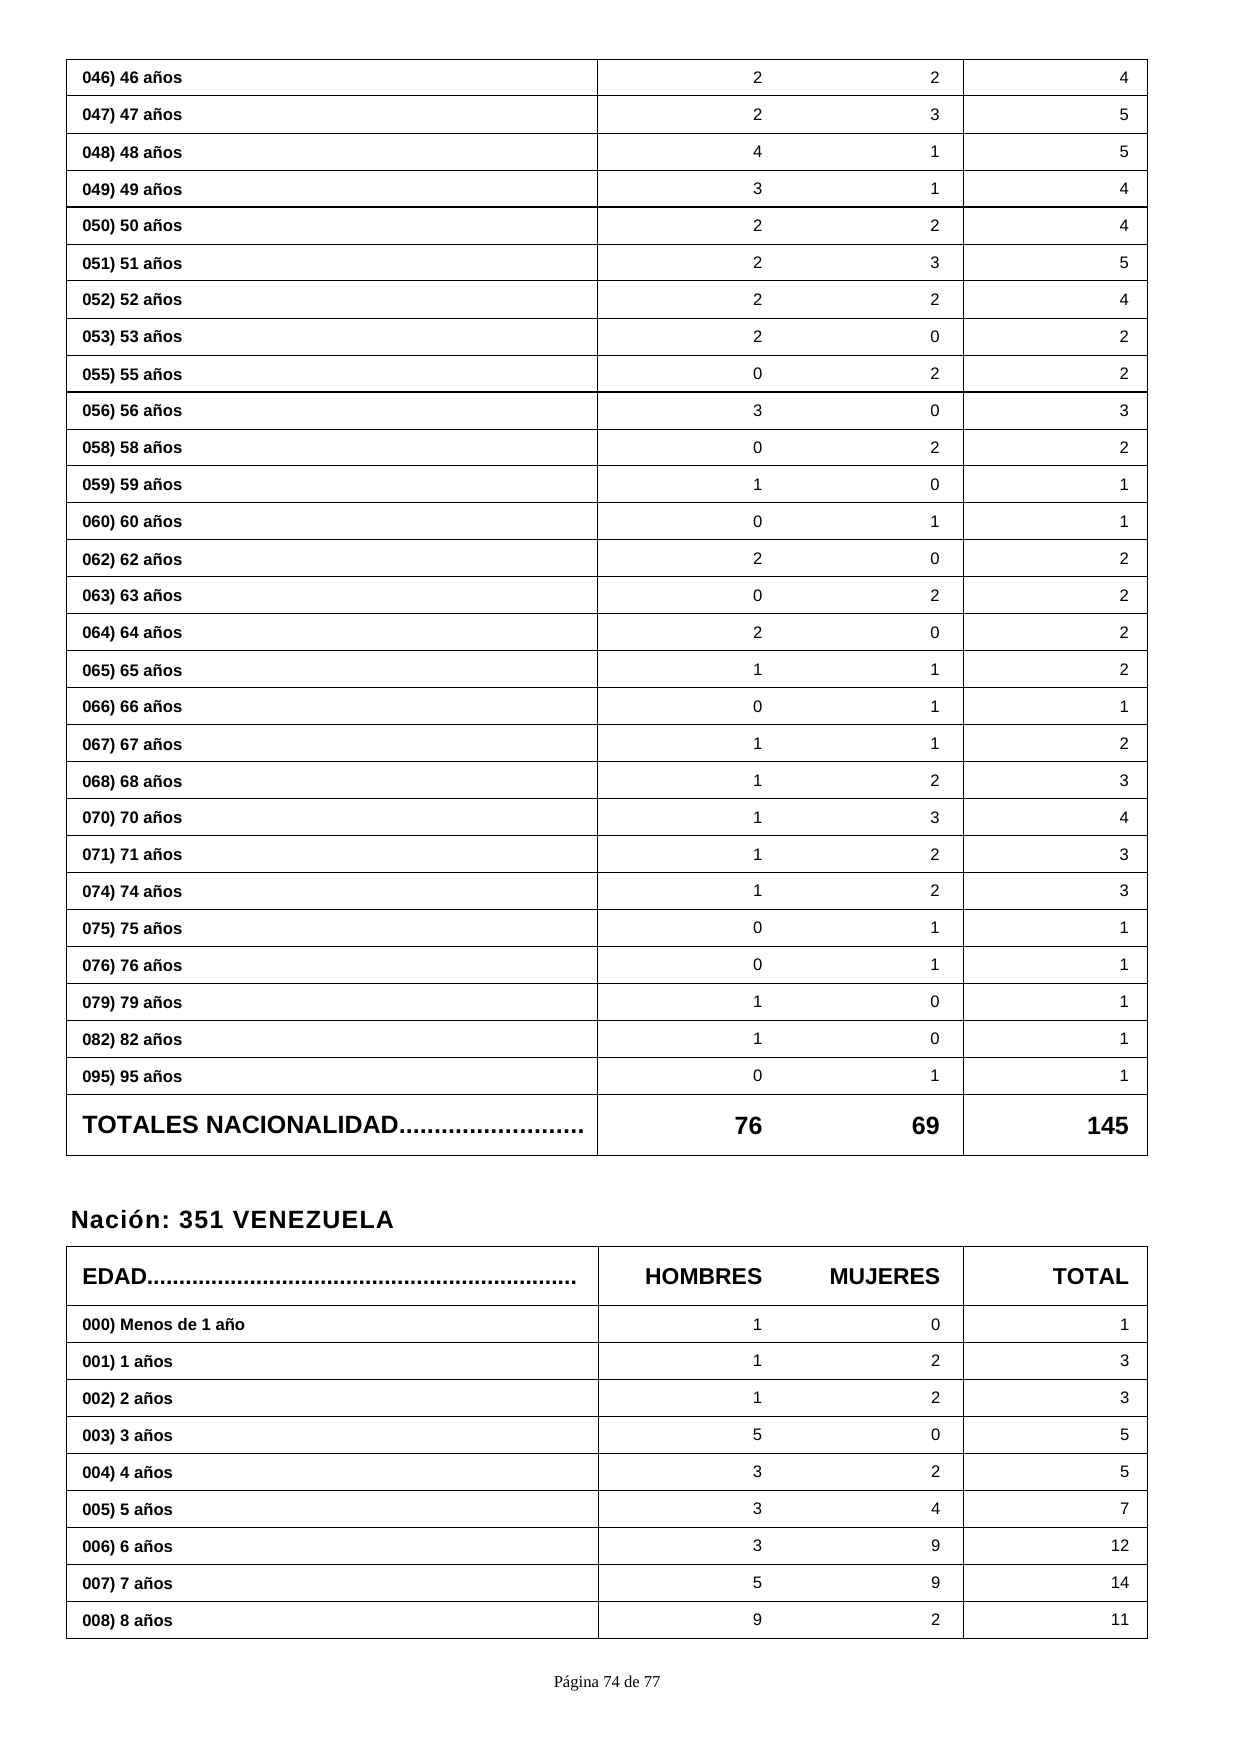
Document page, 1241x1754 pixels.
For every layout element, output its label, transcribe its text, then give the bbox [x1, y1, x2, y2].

table_header EDAD [67, 1247, 598, 1305]
table_cell 3 [964, 1343, 1147, 1379]
table_header TOTAL [964, 1247, 1147, 1305]
table_cell 1 [598, 1021, 838, 1057]
table_cell 5 [964, 1417, 1147, 1453]
table_cell 2 [598, 208, 838, 243]
table_header 2 [838, 60, 963, 95]
table_cell 065) 65 años [67, 651, 597, 687]
table_cell 1 [964, 1306, 1147, 1342]
table_cell 2 [598, 319, 838, 354]
table_cell 1 [598, 873, 838, 909]
table_cell 070) 70 años [67, 799, 597, 835]
table_cell 2 [964, 319, 1147, 354]
table_cell TOTALES NACIONALIDAD [67, 1095, 597, 1154]
table_cell 082) 82 años [67, 1021, 597, 1057]
table_cell 050) 50 años [67, 208, 597, 243]
table_cell 0 [838, 614, 963, 650]
table_cell 4 [964, 171, 1147, 206]
table_cell 063) 63 años [67, 577, 597, 613]
table_header 046) 46 años [67, 60, 597, 95]
table_cell 0 [797, 1306, 963, 1342]
table_cell 1 [964, 984, 1147, 1020]
table_cell 3 [599, 1454, 797, 1490]
table_cell 074) 74 años [67, 873, 597, 909]
table_cell 2 [964, 614, 1147, 650]
table_cell 2 [964, 725, 1147, 761]
table_cell 071) 71 años [67, 836, 597, 872]
table_cell 1 [599, 1343, 797, 1379]
table_cell 3 [598, 393, 838, 428]
table_cell 1 [964, 1021, 1147, 1057]
table_cell 1 [598, 836, 838, 872]
table_cell 3 [964, 1380, 1147, 1416]
table_cell 056) 56 años [67, 393, 597, 428]
table_cell 3 [964, 873, 1147, 909]
table_cell 3 [838, 799, 963, 835]
table_cell 1 [598, 725, 838, 761]
table_cell 008) 8 años [67, 1602, 598, 1638]
table_cell 0 [598, 947, 838, 983]
table_cell 079) 79 años [67, 984, 597, 1020]
table_cell 1 [598, 984, 838, 1020]
table_cell 1 [599, 1380, 797, 1416]
table_cell 0 [598, 1058, 838, 1094]
table_cell 3 [964, 762, 1147, 798]
table_cell 049) 49 años [67, 171, 597, 206]
table_cell 060) 60 años [67, 503, 597, 539]
table_cell 9 [797, 1528, 963, 1564]
table_cell 2 [964, 651, 1147, 687]
table_cell 2 [838, 281, 963, 317]
table_cell 0 [598, 503, 838, 539]
table_cell 0 [838, 466, 963, 502]
table_cell 2 [598, 245, 838, 280]
table_cell 1 [599, 1306, 797, 1342]
table_cell 2 [598, 96, 838, 132]
table_cell 5 [599, 1565, 797, 1601]
table_cell 1 [838, 910, 963, 946]
table_cell 2 [797, 1343, 963, 1379]
table_cell 3 [599, 1491, 797, 1527]
table_cell 1 [964, 466, 1147, 502]
table_cell 1 [964, 947, 1147, 983]
table_cell 3 [838, 245, 963, 280]
table_cell 067) 67 años [67, 725, 597, 761]
table_cell 2 [838, 577, 963, 613]
table_cell 7 [964, 1491, 1147, 1527]
table_cell 0 [598, 910, 838, 946]
table_cell 1 [838, 503, 963, 539]
table_cell 2 [964, 577, 1147, 613]
table_cell 2 [964, 356, 1147, 391]
table_cell 1 [598, 466, 838, 502]
table_cell 1 [964, 688, 1147, 724]
table_cell 051) 51 años [67, 245, 597, 280]
table_cell 4 [797, 1491, 963, 1527]
table_cell 5 [964, 96, 1147, 132]
text Nación: 351 VENEZUELA [71, 1207, 1151, 1233]
table_cell 0 [598, 430, 838, 465]
table_cell 69 [838, 1095, 963, 1154]
table_cell 006) 6 años [67, 1528, 598, 1564]
table_cell 2 [797, 1380, 963, 1416]
table_cell 5 [599, 1417, 797, 1453]
table_cell 1 [598, 799, 838, 835]
table_cell 2 [598, 540, 838, 576]
table_cell 1 [838, 688, 963, 724]
table_cell 0 [598, 688, 838, 724]
table_cell 0 [838, 540, 963, 576]
table_cell 12 [964, 1528, 1147, 1564]
table_cell 0 [797, 1417, 963, 1453]
table_cell 053) 53 años [67, 319, 597, 354]
table_cell 4 [964, 799, 1147, 835]
table_cell 4 [964, 281, 1147, 317]
table_cell 2 [797, 1602, 963, 1638]
table_cell 066) 66 años [67, 688, 597, 724]
table_header 4 [964, 60, 1147, 95]
table_cell 1 [838, 171, 963, 206]
table_cell 2 [964, 540, 1147, 576]
table_cell 3 [599, 1528, 797, 1564]
table_cell 2 [838, 836, 963, 872]
table_cell 047) 47 años [67, 96, 597, 132]
table_cell 2 [598, 614, 838, 650]
table_cell 055) 55 años [67, 356, 597, 391]
table_cell 3 [598, 171, 838, 206]
table_cell 2 [838, 430, 963, 465]
table_cell 9 [797, 1565, 963, 1601]
table_cell 0 [838, 1021, 963, 1057]
table_cell 068) 68 años [67, 762, 597, 798]
table_cell 000) Menos de 1 año [67, 1306, 598, 1342]
table_cell 0 [838, 984, 963, 1020]
table_cell 5 [964, 134, 1147, 169]
table_cell 1 [838, 134, 963, 169]
table_cell 1 [838, 725, 963, 761]
table_cell 1 [838, 1058, 963, 1094]
table_cell 0 [838, 319, 963, 354]
table_cell 1 [838, 651, 963, 687]
table_cell 5 [964, 245, 1147, 280]
table_cell 003) 3 años [67, 1417, 598, 1453]
table_header 2 [598, 60, 838, 95]
table_header MUJERES [797, 1247, 963, 1305]
table_header HOMBRES [599, 1247, 797, 1305]
table_cell 062) 62 años [67, 540, 597, 576]
text Página 74 de 77 [63, 1672, 1151, 1691]
table_cell 2 [964, 430, 1147, 465]
table_cell 0 [838, 393, 963, 428]
table_cell 095) 95 años [67, 1058, 597, 1094]
table_cell 064) 64 años [67, 614, 597, 650]
table_cell 3 [964, 393, 1147, 428]
table_cell 0 [598, 577, 838, 613]
table_cell 058) 58 años [67, 430, 597, 465]
table_cell 1 [964, 503, 1147, 539]
table_cell 145 [964, 1095, 1147, 1154]
table_cell 9 [599, 1602, 797, 1638]
table_cell 075) 75 años [67, 910, 597, 946]
table_cell 1 [964, 910, 1147, 946]
table_cell 005) 5 años [67, 1491, 598, 1527]
table_cell 048) 48 años [67, 134, 597, 169]
table_cell 2 [838, 762, 963, 798]
table_cell 2 [838, 208, 963, 243]
table_cell 4 [598, 134, 838, 169]
table_cell 002) 2 años [67, 1380, 598, 1416]
table_cell 1 [838, 947, 963, 983]
table_cell 004) 4 años [67, 1454, 598, 1490]
table_cell 1 [598, 651, 838, 687]
table_cell 059) 59 años [67, 466, 597, 502]
table_cell 076) 76 años [67, 947, 597, 983]
table_cell 001) 1 años [67, 1343, 598, 1379]
table_cell 1 [598, 762, 838, 798]
table_cell 052) 52 años [67, 281, 597, 317]
table_cell 76 [598, 1095, 838, 1154]
table_cell 14 [964, 1565, 1147, 1601]
table_cell 0 [598, 356, 838, 391]
table_cell 4 [964, 208, 1147, 243]
table_cell 007) 7 años [67, 1565, 598, 1601]
table_cell 3 [964, 836, 1147, 872]
table_cell 3 [838, 96, 963, 132]
table_cell 2 [838, 356, 963, 391]
table_cell 2 [598, 281, 838, 317]
table_cell 11 [964, 1602, 1147, 1638]
table_cell 1 [964, 1058, 1147, 1094]
table_cell 2 [797, 1454, 963, 1490]
table_cell 5 [964, 1454, 1147, 1490]
table_cell 2 [838, 873, 963, 909]
